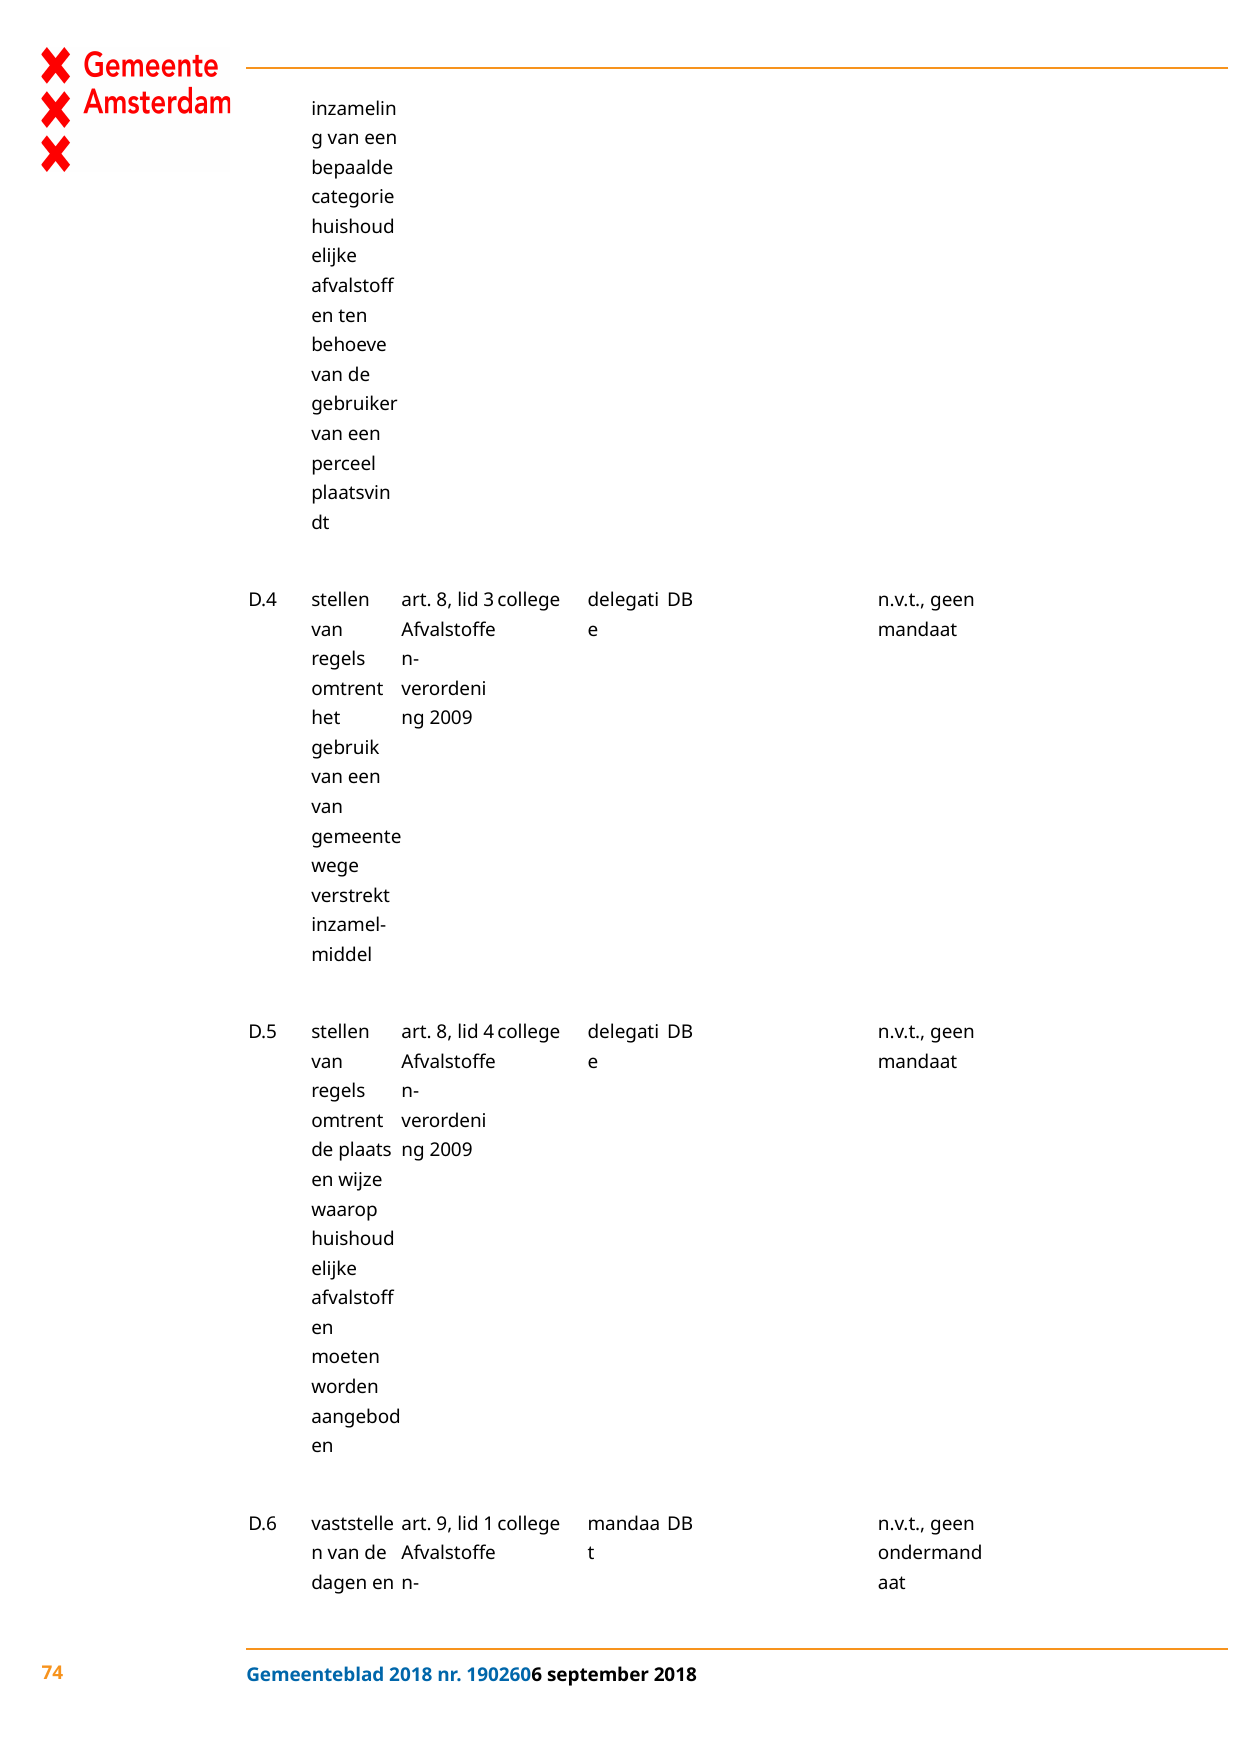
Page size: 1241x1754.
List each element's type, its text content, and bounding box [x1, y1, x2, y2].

table_cell [987, 993, 1069, 1018]
table_cell [878, 95, 987, 535]
table_cell [730, 1510, 878, 1594]
table_cell [667, 535, 730, 560]
table_cell delegatie [588, 1018, 667, 1458]
table_cell DB [667, 1018, 730, 1458]
table_cell n.v.t., geen ondermandaat [878, 1510, 987, 1594]
table_cell D.4 [248, 586, 311, 967]
table_cell [987, 560, 1069, 586]
table_cell stellen van regels omtrent het gebruik van een van gemeentewege verstrekt inzamel-middel [311, 586, 401, 967]
table_cell D.5 [248, 1018, 311, 1458]
table_cell college [497, 586, 587, 967]
table_cell [730, 967, 878, 993]
table_cell art. 9, lid 1 Afvalstoffen- [401, 1510, 497, 1594]
table_cell [248, 1458, 311, 1484]
table_cell [878, 1458, 987, 1484]
table_cell [987, 967, 1069, 993]
table_cell [497, 967, 587, 993]
table_cell [987, 586, 1069, 967]
table_cell [1069, 586, 1152, 967]
table_cell [311, 535, 401, 560]
table_cell [730, 1484, 878, 1510]
table_cell art. 8, lid 3 Afvalstoffen-verordening 2009 [401, 586, 497, 967]
table_cell [248, 95, 311, 535]
table_cell vaststellen van de dagen en [311, 1510, 401, 1594]
table_cell [878, 560, 987, 586]
table_cell n.v.t., geen mandaat [878, 1018, 987, 1458]
table_cell college [497, 1510, 587, 1594]
table_cell [248, 535, 311, 560]
table_cell stellen van regels omtrent de plaats en wijze waarop huishoudelijke afvalstoffen moeten worden aangeboden [311, 1018, 401, 1458]
table_cell [401, 1484, 497, 1510]
table_cell [730, 95, 878, 535]
table_cell [248, 993, 311, 1018]
table_cell [401, 993, 497, 1018]
table_cell [1069, 95, 1152, 535]
table_cell [878, 993, 987, 1018]
table_cell [588, 1484, 667, 1510]
table_cell [401, 967, 497, 993]
table_cell [1069, 993, 1152, 1018]
table_cell [730, 993, 878, 1018]
table_cell [497, 1458, 587, 1484]
table_cell [878, 967, 987, 993]
table_cell [987, 1510, 1069, 1594]
table_cell [730, 560, 878, 586]
table_cell DB [667, 586, 730, 967]
table_cell [497, 1484, 587, 1510]
table_cell [311, 993, 401, 1018]
table_cell [730, 535, 878, 560]
table_cell inzameling van een bepaalde categorie huishoudelijke afvalstoffen ten behoeve van de gebruiker van een perceel plaatsvindt [311, 95, 401, 535]
table_cell [497, 535, 587, 560]
table_cell [311, 560, 401, 586]
table_cell [730, 586, 878, 967]
table_cell [1069, 1510, 1152, 1594]
table_cell DB [667, 1510, 730, 1594]
table_cell [667, 560, 730, 586]
table_cell [588, 560, 667, 586]
table_cell [987, 1018, 1069, 1458]
table_cell [588, 967, 667, 993]
table_cell D.6 [248, 1510, 311, 1594]
table_cell [730, 1458, 878, 1484]
table_cell [588, 95, 667, 535]
table_cell art. 8, lid 4 Afvalstoffen-verordening 2009 [401, 1018, 497, 1458]
table_cell [1069, 535, 1152, 560]
table_cell [401, 1458, 497, 1484]
table_cell [401, 95, 497, 535]
table_cell [401, 535, 497, 560]
picture [41, 47, 231, 172]
table_cell [497, 560, 587, 586]
table_cell [1069, 1018, 1152, 1458]
table_cell [588, 535, 667, 560]
table_cell [248, 560, 311, 586]
table_cell [987, 535, 1069, 560]
table_cell college [497, 1018, 587, 1458]
table_cell [878, 1484, 987, 1510]
table_cell [497, 95, 587, 535]
table_cell [248, 1484, 311, 1510]
table_cell [497, 993, 587, 1018]
table_cell [311, 1458, 401, 1484]
table_cell [667, 993, 730, 1018]
table_cell [667, 1458, 730, 1484]
table_cell [987, 1484, 1069, 1510]
table_cell [878, 535, 987, 560]
table_cell [987, 1458, 1069, 1484]
table_cell [588, 993, 667, 1018]
table_cell [730, 1018, 878, 1458]
table_cell mandaat [588, 1510, 667, 1594]
table_cell [667, 1484, 730, 1510]
table_cell [401, 560, 497, 586]
table_cell [248, 967, 311, 993]
table_cell [1069, 560, 1152, 586]
table_cell [1069, 1458, 1152, 1484]
table_cell n.v.t., geen mandaat [878, 586, 987, 967]
table_cell [588, 1458, 667, 1484]
table_cell [1069, 1484, 1152, 1510]
table_cell [1069, 967, 1152, 993]
table_cell [667, 95, 730, 535]
table_cell delegatie [588, 586, 667, 967]
table_cell [311, 1484, 401, 1510]
table_cell [311, 967, 401, 993]
table_cell [987, 95, 1069, 535]
table_cell [667, 967, 730, 993]
